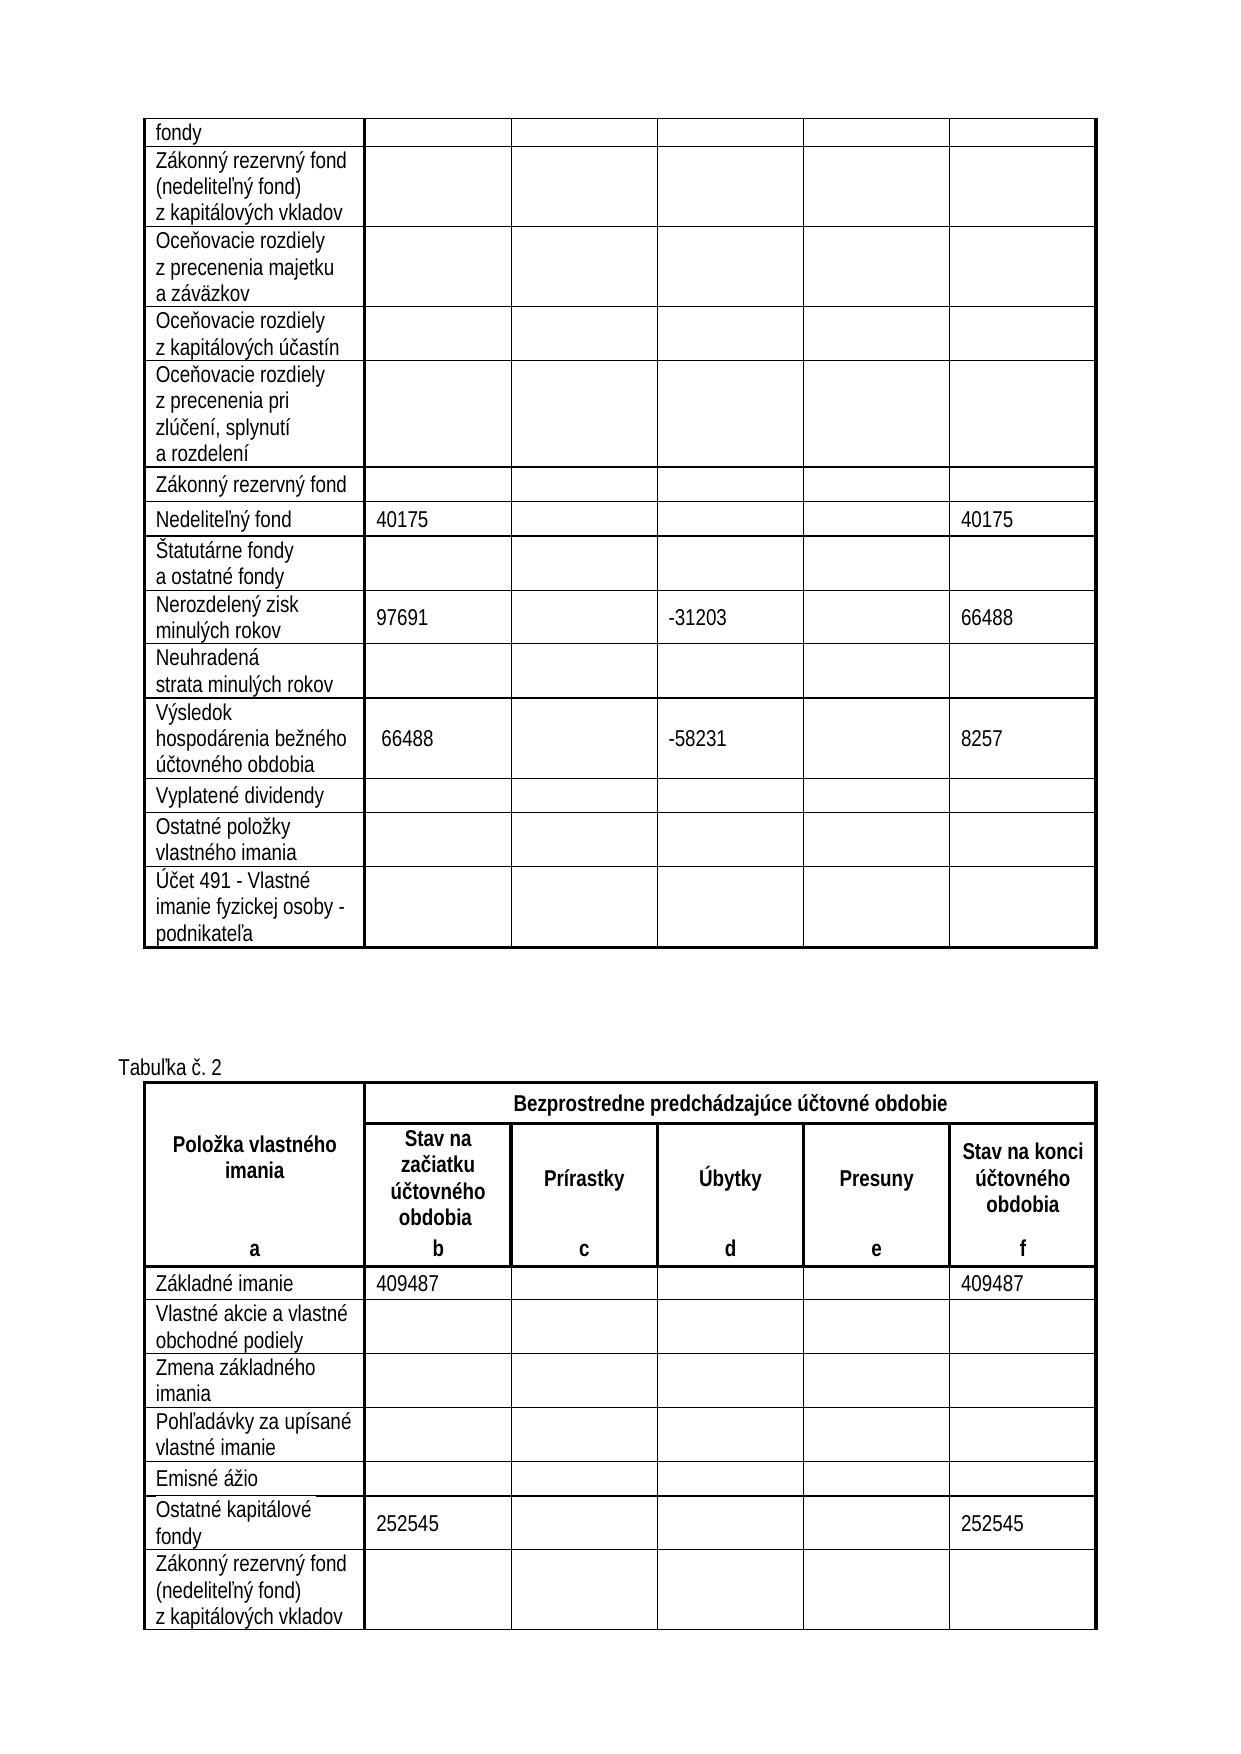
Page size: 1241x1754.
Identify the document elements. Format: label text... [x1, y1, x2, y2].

table_cell [950, 147, 1094, 226]
table_cell [512, 1408, 657, 1461]
table_cell [804, 1550, 949, 1629]
table_cell 409487 [366, 1268, 511, 1299]
table_cell Prírastky [513, 1125, 656, 1231]
table_cell [512, 1300, 657, 1353]
table_cell [804, 779, 949, 812]
table_cell [804, 867, 949, 946]
table_cell [804, 1408, 949, 1461]
table_cell Nedeliteľný fond [146, 502, 363, 535]
table_cell Presuny [805, 1125, 948, 1231]
table_cell [366, 537, 511, 589]
table_cell Emisné ážio [146, 1462, 363, 1495]
table_cell Základné imanie [146, 1268, 363, 1299]
table_cell [512, 1497, 657, 1549]
table_cell [804, 1462, 949, 1495]
table_cell Stav na konci účtovného obdobia [951, 1125, 1094, 1231]
table_cell [804, 307, 949, 360]
table_cell Zákonný rezervný fond (nedeliteľný fond) z kapitálových vkladov [146, 1550, 363, 1629]
table_cell [512, 813, 657, 866]
table_cell Zmena základného imania [146, 1354, 363, 1407]
table_cell [512, 867, 657, 946]
table_cell Neuhradená strata minulých rokov [146, 644, 363, 697]
table_cell [366, 813, 511, 866]
table_cell 66488 [950, 591, 1094, 643]
table_cell [804, 1354, 949, 1407]
table_cell fondy [146, 119, 363, 146]
table_cell [950, 1462, 1094, 1495]
table_cell [950, 361, 1094, 466]
table_cell -31203 [658, 591, 803, 643]
table_cell [512, 307, 657, 360]
table_cell [658, 1300, 803, 1353]
table_cell [366, 1462, 511, 1495]
table_cell [950, 1408, 1094, 1461]
table_cell [658, 644, 803, 697]
table_cell [950, 1354, 1094, 1407]
table_cell Úbytky [659, 1125, 802, 1231]
table_cell Oceňovacie rozdiely z kapitálových účastín [146, 307, 363, 360]
table_cell [512, 227, 657, 306]
table_cell [366, 779, 511, 812]
table_cell [512, 1268, 657, 1299]
table_cell 252545 [366, 1497, 511, 1549]
table_cell Štatutárne fondy a ostatné fondy [146, 537, 363, 589]
table_cell [512, 537, 657, 589]
table_cell -58231 [658, 699, 803, 778]
table_cell [366, 1550, 511, 1629]
table_cell Oceňovacie rozdiely z precenenia pri zlúčení, splynutí a rozdelení [146, 361, 363, 466]
table_cell [512, 699, 657, 778]
table_cell 66488 [366, 699, 511, 778]
table_cell [804, 361, 949, 466]
table_cell Zákonný rezervný fond [146, 468, 363, 501]
table_cell [804, 1268, 949, 1299]
table_cell Pohľadávky za upísané vlastné imanie [146, 1408, 363, 1461]
text Tabuľka č. 2 [118, 1054, 1122, 1081]
table_cell [512, 361, 657, 466]
table_cell [950, 644, 1094, 697]
table_cell [804, 1497, 949, 1549]
table_cell [366, 227, 511, 306]
table_cell 8257 [950, 699, 1094, 778]
table_cell [658, 813, 803, 866]
table_cell [658, 147, 803, 226]
table_cell [512, 147, 657, 226]
table_cell [950, 1550, 1094, 1629]
table_cell [804, 591, 949, 643]
table_cell [658, 361, 803, 466]
table_cell [804, 147, 949, 226]
table_cell [512, 779, 657, 812]
table_cell [658, 502, 803, 535]
table_cell [512, 502, 657, 535]
table_cell 97691 [366, 591, 511, 643]
table_cell d [659, 1231, 802, 1265]
table_cell [950, 468, 1094, 501]
table_cell [658, 307, 803, 360]
table_cell [804, 502, 949, 535]
table_cell [658, 468, 803, 501]
table_cell [366, 644, 511, 697]
table_cell [512, 1462, 657, 1495]
table_cell [512, 1550, 657, 1629]
table_cell [950, 307, 1094, 360]
table_cell [512, 644, 657, 697]
table_cell Zákonný rezervný fond (nedeliteľný fond) z kapitálových vkladov [146, 147, 363, 226]
table_header Bezprostredne predchádzajúce účtovné obdobie [366, 1084, 1094, 1122]
table_cell [804, 813, 949, 866]
table_cell [512, 1354, 657, 1407]
table_cell [658, 1268, 803, 1299]
table_cell [804, 468, 949, 501]
table_cell c [513, 1231, 656, 1265]
table_cell [366, 147, 511, 226]
table_cell Vlastné akcie a vlastné obchodné podiely [146, 1300, 363, 1353]
table_cell 40175 [950, 502, 1094, 535]
table_cell [366, 307, 511, 360]
table_cell Ostatné kapitálové fondy [146, 1497, 363, 1549]
table_cell [366, 119, 511, 146]
table_cell [950, 537, 1094, 589]
table_cell Vyplatené dividendy [146, 779, 363, 812]
table_cell [512, 591, 657, 643]
table_cell [658, 1497, 803, 1549]
table_cell 409487 [950, 1268, 1094, 1299]
table_cell [804, 699, 949, 778]
table_cell Ostatné položky vlastného imania [146, 813, 363, 866]
table_cell Nerozdelený zisk minulých rokov [146, 591, 363, 643]
table_cell [366, 1408, 511, 1461]
table_cell Stav na začiatku účtovného obdobia [366, 1125, 509, 1231]
table_cell [950, 813, 1094, 866]
table_cell [658, 1408, 803, 1461]
table_cell [950, 779, 1094, 812]
table_cell f [951, 1231, 1094, 1265]
table_cell Oceňovacie rozdiely z precenenia majetku a záväzkov [146, 227, 363, 306]
table_cell Výsledok hospodárenia bežného účtovného obdobia [146, 699, 363, 778]
table_cell [804, 1300, 949, 1353]
table_cell 252545 [950, 1497, 1094, 1549]
table_cell [512, 119, 657, 146]
table_cell [366, 867, 511, 946]
table_cell [658, 537, 803, 589]
table_cell Účet 491 - Vlastné imanie fyzickej osoby - podnikateľa [146, 867, 363, 946]
table_cell [366, 1300, 511, 1353]
table_cell b [366, 1231, 509, 1265]
table_cell [950, 119, 1094, 146]
table_cell [366, 361, 511, 466]
table_cell [658, 227, 803, 306]
table_cell [658, 1462, 803, 1495]
table_cell a [146, 1231, 363, 1265]
table_cell [658, 779, 803, 812]
table_cell [804, 537, 949, 589]
table_cell [950, 1300, 1094, 1353]
table_header Položka vlastného imania [146, 1084, 363, 1231]
table_cell [658, 1354, 803, 1407]
table_cell 40175 [366, 502, 511, 535]
table_cell [366, 1354, 511, 1407]
table_cell [658, 1550, 803, 1629]
table_cell e [805, 1231, 948, 1265]
table_cell [950, 867, 1094, 946]
table_cell [512, 468, 657, 501]
table_cell [804, 644, 949, 697]
table_cell [804, 119, 949, 146]
table_cell [658, 867, 803, 946]
table_cell [658, 119, 803, 146]
table_cell [950, 227, 1094, 306]
table_cell [804, 227, 949, 306]
table_cell [366, 468, 511, 501]
